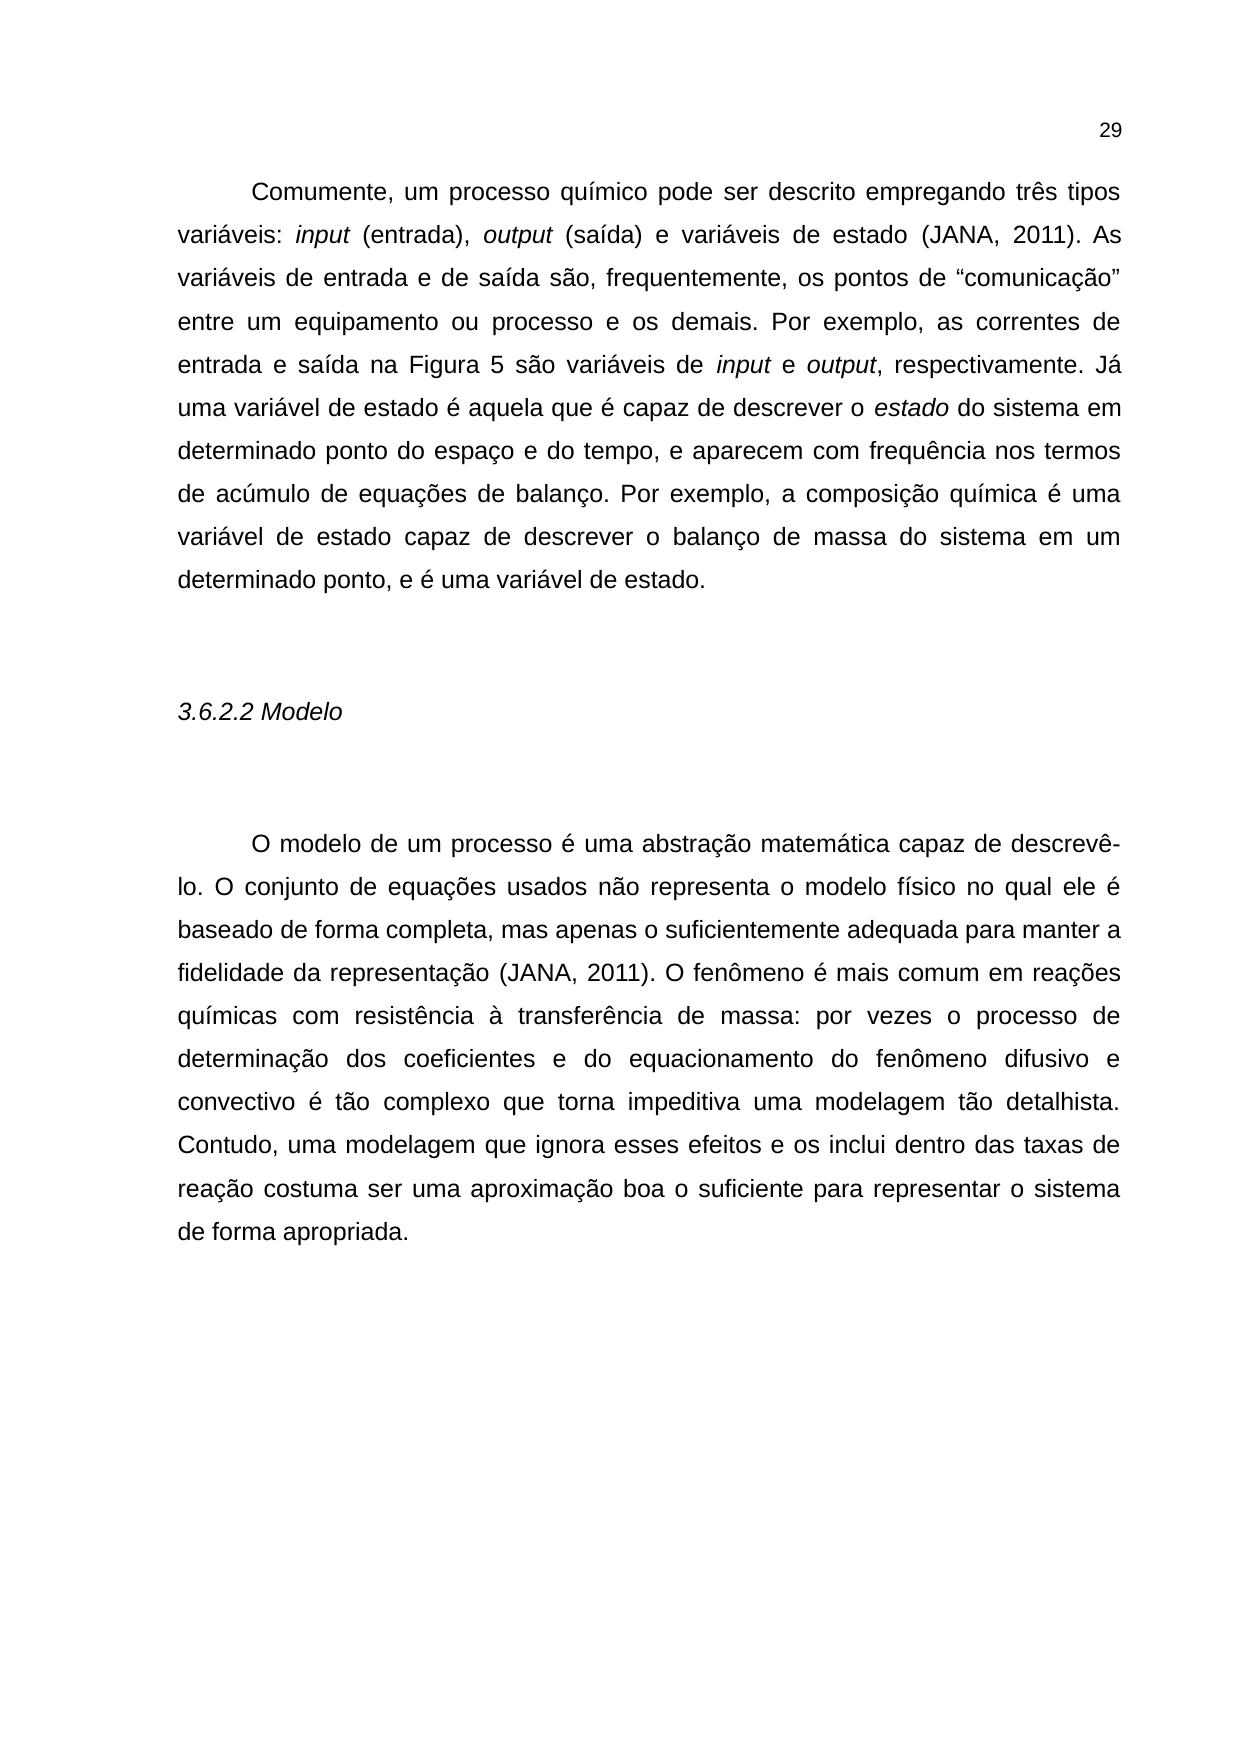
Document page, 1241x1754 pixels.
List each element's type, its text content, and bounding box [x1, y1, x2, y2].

subtitle Modelo [177, 697, 1122, 726]
text O modelo de um processo é uma abstração matemática capaz de descrevê-lo. O conjunto de equações usados não representa o modelo físico no qual ele é baseado de forma completa, mas apenas o suficientemente adequada para manter a fidelidade da representação (JANA, 2011). O fenômeno é mais comum em reações químicas com resistência à transferência de massa: por vezes o processo de determinação dos coeficientes e do equacionamento do fenômeno difusivo e convectivo é tão complexo que torna impeditiva uma modelagem tão detalhista. Contudo, uma modelagem que ignora esses efeitos e os inclui dentro das taxas de reação costuma ser uma aproximação boa o suficiente para representar o sistema de forma apropriada. [177, 828, 1122, 1245]
text Comumente, um processo químico pode ser descrito empregando três tipos variáveis: input (entrada), output (saída) e variáveis de estado (JANA, 2011). As variáveis de entrada e de saída são, frequentemente, os pontos de “comunicação” entre um equipamento ou processo e os demais. Por exemplo, as correntes de entrada e saída na Figura 5 são variáveis de input e output, respectivamente. Já uma variável de estado é aquela que é capaz de descrever o estado do sistema em determinado ponto do espaço e do tempo, e aparecem com frequência nos termos de acúmulo de equações de balanço. Por exemplo, a composição química é uma variável de estado capaz de descrever o balanço de massa do sistema em um determinado ponto, e é uma variável de estado. [177, 177, 1122, 594]
